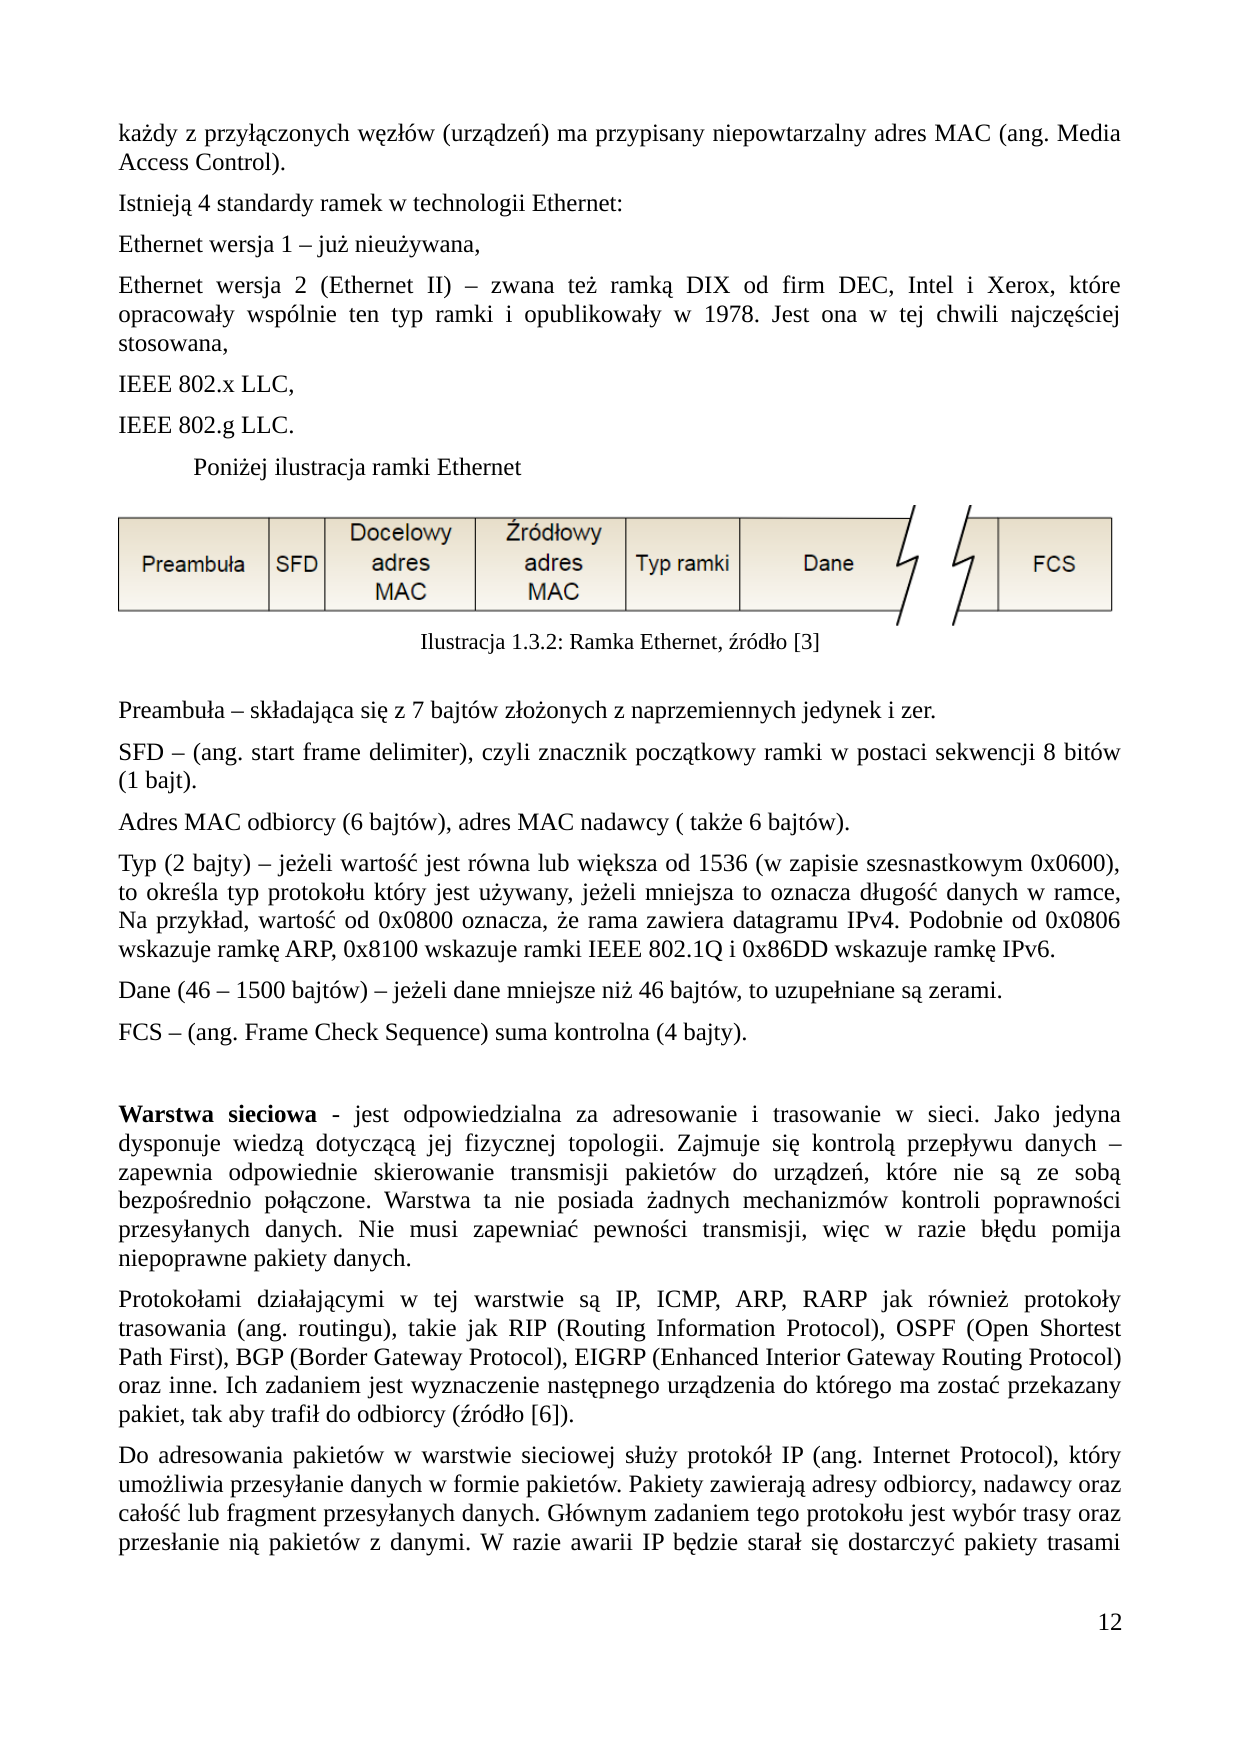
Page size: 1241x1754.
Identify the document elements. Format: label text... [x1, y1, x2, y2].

text Preambuła – składająca się z 7 bajtów złożonych z naprzemiennych jedynek i zer. [118, 696, 1122, 724]
text Dane (46 – 1500 bajtów) – jeżeli dane mniejsze niż 46 bajtów, to uzupełniane są zerami. [118, 976, 1122, 1004]
text Istnieją 4 standardy ramek w technologii Ethernet: [118, 188, 1122, 217]
text IEEE 802.x LLC, [118, 369, 1122, 398]
text Ethernet wersja 2 (Ethernet II) – zwana też ramką DIX od firm DEC, Intel i Xerox, które opracowały wspólnie ten typ ramki i opublikowały w 1978. Jest ona w tej chwili najczęściej stosowana, [118, 271, 1122, 357]
text IEEE 802.g LLC. [118, 411, 1122, 439]
picture [118, 505, 1123, 628]
text Ilustracja 1.3.2: Ramka Ethernet, źródło [3] [118, 628, 1122, 654]
text Ethernet wersja 1 – już nieużywana, [118, 229, 1122, 258]
text FCS – (ang. Frame Check Sequence) suma kontrolna (4 bajty). [118, 1017, 1122, 1046]
text SFD – (ang. start frame delimiter), czyli znacznik początkowy ramki w postaci sekwencji 8 bitów (1 bajt). [118, 737, 1122, 794]
text Typ (2 bajty) – jeżeli wartość jest równa lub większa od 1536 (w zapisie szesnastkowym 0x0600), to określa typ protokołu który jest używany, jeżeli mniejsza to oznacza długość danych w ramce, Na przykład, wartość od 0x0800 oznacza, że rama zawiera datagramu IPv4. Podobnie od 0x0806 wskazuje ramkę ARP, 0x8100 wskazuje ramki IEEE 802.1Q i 0x86DD wskazuje ramkę IPv6. [118, 848, 1122, 963]
text każdy z przyłączonych węzłów (urządzeń) ma przypisany niepowtarzalny adres MAC (ang. Media Access Control). [118, 118, 1122, 176]
text Poniżej ilustracja ramki Ethernet [118, 452, 1122, 481]
text Do adresowania pakietów w warstwie sieciowej służy protokół IP (ang. Internet Protocol), który umożliwia przesyłanie danych w formie pakietów. Pakiety zawierają adresy odbiorcy, nadawcy oraz całość lub fragment przesyłanych danych. Głównym zadaniem tego protokołu jest wybór trasy oraz przesłanie nią pakietów z danymi. W razie awarii IP będzie starał się dostarczyć pakiety trasami [118, 1441, 1122, 1556]
text Protokołami działającymi w tej warstwie są IP, ICMP, ARP, RARP jak również protokoły trasowania (ang. routingu), takie jak RIP (Routing Information Protocol), OSPF (Open Shortest Path First), BGP (Border Gateway Protocol), EIGRP (Enhanced Interior Gateway Routing Protocol) oraz inne. Ich zadaniem jest wyznaczenie następnego urządzenia do którego ma zostać przekazany pakiet, tak aby trafił do odbiorcy (źródło [6]). [118, 1284, 1122, 1428]
text Warstwa sieciowa - jest odpowiedzialna za adresowanie i trasowanie w sieci. Jako jedyna dysponuje wiedzą dotyczącą jej fizycznej topologii. Zajmuje się kontrolą przepływu danych – zapewnia odpowiednie skierowanie transmisji pakietów do urządzeń, które nie są ze sobą bezpośrednio połączone. Warstwa ta nie posiada żadnych mechanizmów kontroli poprawności przesyłanych danych. Nie musi zapewniać pewności transmisji, więc w razie błędu pomija niepoprawne pakiety danych. [118, 1099, 1122, 1272]
text Adres MAC odbiorcy (6 bajtów), adres MAC nadawcy ( także 6 bajtów). [118, 807, 1122, 836]
